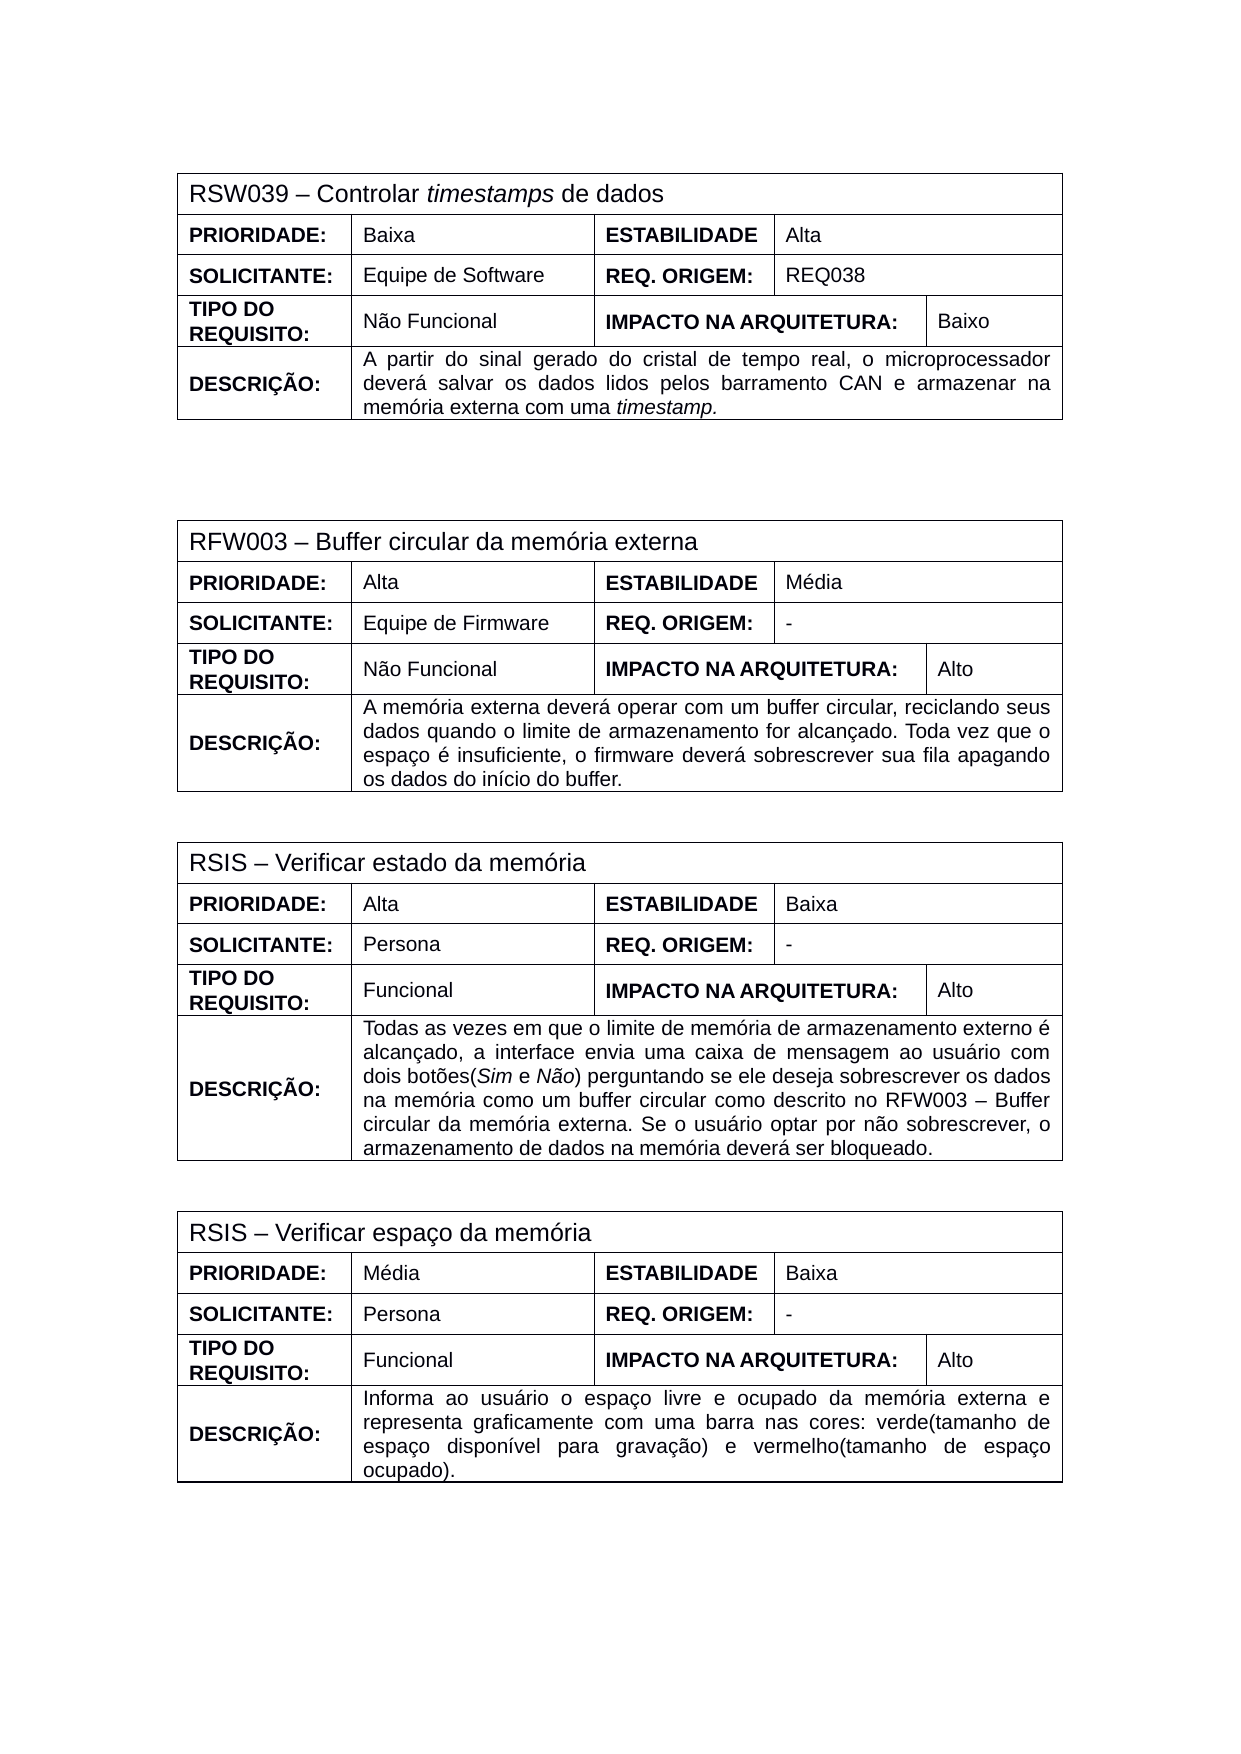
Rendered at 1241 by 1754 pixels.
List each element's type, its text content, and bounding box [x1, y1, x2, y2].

table_cell - [775, 924, 1062, 964]
table_cell Alta [352, 562, 594, 602]
table_cell - [775, 603, 1062, 643]
table_cell Equipe de Firmware [352, 603, 594, 643]
table_cell TIPO DO REQUISITO: [178, 296, 351, 346]
table_cell SOLICITANTE: [178, 1294, 351, 1333]
table_cell Funcional [352, 1335, 594, 1384]
table_cell A partir do sinal gerado do cristal de tempo real, o microprocessador deverá salvar os dados lidos pelos barramento CAN e armazenar na memória externa com uma timestamp. [352, 347, 1062, 419]
table_cell Alta [775, 215, 1062, 254]
table_cell ESTABILIDADE [595, 1253, 774, 1293]
table_cell SOLICITANTE: [178, 924, 351, 964]
table_cell Persona [352, 1294, 594, 1333]
table_cell Média [352, 1253, 594, 1293]
table_cell ESTABILIDADE [595, 562, 774, 602]
table_cell Baixo [927, 296, 1062, 346]
table_header RSIS – Verificar espaço da memória [178, 1212, 1062, 1252]
table_cell REQ. ORIGEM: [595, 1294, 774, 1333]
table_cell Equipe de Software [352, 255, 594, 295]
table_cell Baixa [775, 1253, 1062, 1293]
table_cell DESCRIÇÃO: [178, 1016, 351, 1160]
table_cell Funcional [352, 965, 594, 1015]
table_cell Informa ao usuário o espaço livre e ocupado da memória externa e representa graficamente com uma barra nas cores: verde(tamanho de espaço disponível para gravação) e vermelho(tamanho de espaço ocupado). [352, 1386, 1062, 1481]
table_cell Baixa [352, 215, 594, 254]
table_cell DESCRIÇÃO: [178, 1386, 351, 1481]
table_cell IMPACTO NA ARQUITETURA: [595, 965, 926, 1015]
table_cell REQ. ORIGEM: [595, 603, 774, 643]
table_cell TIPO DO REQUISITO: [178, 1335, 351, 1384]
table_header RSIS – Verificar estado da memória [178, 843, 1062, 882]
table_cell IMPACTO NA ARQUITETURA: [595, 296, 926, 346]
table_cell Baixa [775, 884, 1062, 923]
table_cell Todas as vezes em que o limite de memória de armazenamento externo é alcançado, a interface envia uma caixa de mensagem ao usuário com dois botões(Sim e Não) perguntando se ele deseja sobrescrever os dados na memória como um buffer circular como descrito no RFW003 – Buffer circular da memória externa. Se o usuário optar por não sobrescrever, o armazenamento de dados na memória deverá ser bloqueado. [352, 1016, 1062, 1160]
table_cell Persona [352, 924, 594, 964]
table_cell Alto [927, 965, 1062, 1015]
table_cell Alto [927, 1335, 1062, 1384]
table_cell Alto [927, 644, 1062, 694]
table_cell REQ. ORIGEM: [595, 924, 774, 964]
table_cell ESTABILIDADE [595, 884, 774, 923]
table_cell Não Funcional [352, 644, 594, 694]
table_cell Alta [352, 884, 594, 923]
table_cell DESCRIÇÃO: [178, 347, 351, 419]
table_cell SOLICITANTE: [178, 603, 351, 643]
table_cell REQ. ORIGEM: [595, 255, 774, 295]
table_cell A memória externa deverá operar com um buffer circular, reciclando seus dados quando o limite de armazenamento for alcançado. Toda vez que o espaço é insuficiente, o firmware deverá sobrescrever sua fila apagando os dados do início do buffer. [352, 695, 1062, 791]
table_cell Média [775, 562, 1062, 602]
table_cell ESTABILIDADE [595, 215, 774, 254]
table_header RFW003 – Buffer circular da memória externa [178, 521, 1062, 561]
table_header RSW039 – Controlar timestamps de dados [178, 174, 1062, 213]
table_cell SOLICITANTE: [178, 255, 351, 295]
table_cell PRIORIDADE: [178, 215, 351, 254]
table_cell IMPACTO NA ARQUITETURA: [595, 1335, 926, 1384]
table_cell Não Funcional [352, 296, 594, 346]
table_cell TIPO DO REQUISITO: [178, 965, 351, 1015]
table_cell PRIORIDADE: [178, 1253, 351, 1293]
table_cell PRIORIDADE: [178, 884, 351, 923]
table_cell PRIORIDADE: [178, 562, 351, 602]
table_cell REQ038 [775, 255, 1062, 295]
table_cell TIPO DO REQUISITO: [178, 644, 351, 694]
table_cell - [775, 1294, 1062, 1333]
table_cell IMPACTO NA ARQUITETURA: [595, 644, 926, 694]
table_cell DESCRIÇÃO: [178, 695, 351, 791]
